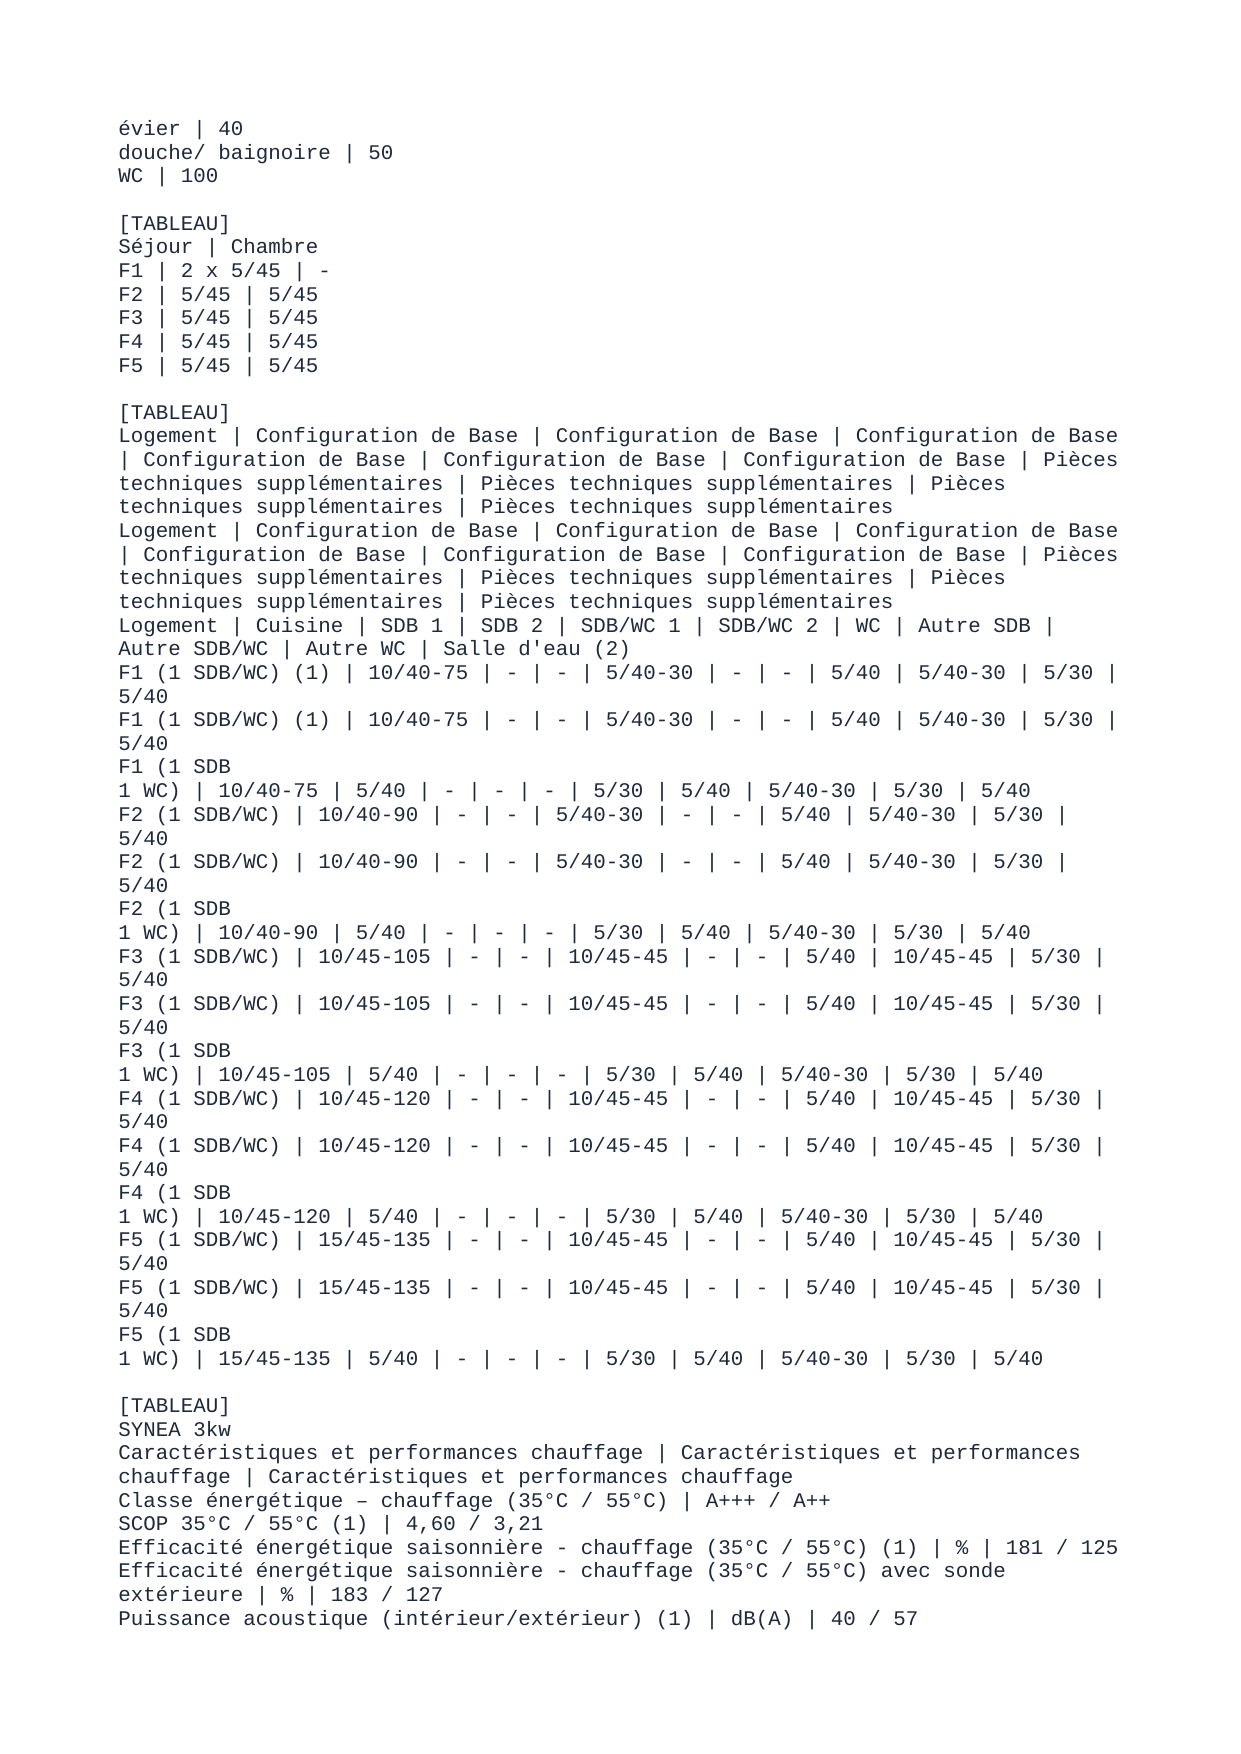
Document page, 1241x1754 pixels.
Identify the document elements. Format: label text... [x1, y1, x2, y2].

text Caractéristiques et performances chauffage | Caractéristiques et performances chauffage | Caractéristiques et performances chauffage [118, 1442, 1122, 1489]
text F4 (1 SDB/WC) | 10/45-120 | - | - | 10/45-45 | - | - | 5/40 | 10/45-45 | 5/30 | 5/40 [118, 1135, 1122, 1182]
text Logement | Cuisine | SDB 1 | SDB 2 | SDB/WC 1 | SDB/WC 2 | WC | Autre SDB | Autre SDB/WC | Autre WC | Salle d'eau (2) [118, 615, 1122, 662]
text 1 WC) | 10/40-75 | 5/40 | - | - | - | 5/30 | 5/40 | 5/40-30 | 5/30 | 5/40 [118, 780, 1122, 804]
text SYNEA 3kw [118, 1419, 1122, 1442]
text F2 (1 SDB/WC) | 10/40-90 | - | - | 5/40-30 | - | - | 5/40 | 5/40-30 | 5/30 | 5/40 [118, 851, 1122, 898]
text F2 (1 SDB/WC) | 10/40-90 | - | - | 5/40-30 | - | - | 5/40 | 5/40-30 | 5/30 | 5/40 [118, 804, 1122, 851]
text F5 | 5/45 | 5/45 [118, 354, 1122, 378]
text [TABLEAU] [118, 402, 1122, 426]
text F4 (1 SDB/WC) | 10/45-120 | - | - | 10/45-45 | - | - | 5/40 | 10/45-45 | 5/30 | 5/40 [118, 1088, 1122, 1135]
text 1 WC) | 10/40-90 | 5/40 | - | - | - | 5/30 | 5/40 | 5/40-30 | 5/30 | 5/40 [118, 922, 1122, 946]
text F1 (1 SDB [118, 757, 1122, 780]
text évier | 40 [118, 118, 1122, 142]
text Logement | Configuration de Base | Configuration de Base | Configuration de Base | Configuration de Base | Configuration de Base | Configuration de Base | Pièces techniques supplémentaires | Pièces techniques supplémentaires | Pièces techniques supplémentaires | Pièces techniques supplémentaires [118, 520, 1122, 615]
text Logement | Configuration de Base | Configuration de Base | Configuration de Base | Configuration de Base | Configuration de Base | Configuration de Base | Pièces techniques supplémentaires | Pièces techniques supplémentaires | Pièces techniques supplémentaires | Pièces techniques supplémentaires [118, 426, 1122, 520]
text F3 | 5/45 | 5/45 [118, 307, 1122, 331]
text F5 (1 SDB [118, 1324, 1122, 1348]
text F3 (1 SDB/WC) | 10/45-105 | - | - | 10/45-45 | - | - | 5/40 | 10/45-45 | 5/30 | 5/40 [118, 993, 1122, 1040]
text F4 (1 SDB [118, 1182, 1122, 1206]
text Efficacité énergétique saisonnière - chauffage (35°C / 55°C) avec sonde extérieure | % | 183 / 127 [118, 1561, 1122, 1608]
text F4 | 5/45 | 5/45 [118, 331, 1122, 354]
text F5 (1 SDB/WC) | 15/45-135 | - | - | 10/45-45 | - | - | 5/40 | 10/45-45 | 5/30 | 5/40 [118, 1277, 1122, 1324]
text Classe énergétique – chauffage (35°C / 55°C) | A+++ / A++ [118, 1489, 1122, 1513]
text F5 (1 SDB/WC) | 15/45-135 | - | - | 10/45-45 | - | - | 5/40 | 10/45-45 | 5/30 | 5/40 [118, 1229, 1122, 1277]
text F2 (1 SDB [118, 898, 1122, 922]
text 1 WC) | 10/45-120 | 5/40 | - | - | - | 5/30 | 5/40 | 5/40-30 | 5/30 | 5/40 [118, 1206, 1122, 1229]
text WC | 100 [118, 165, 1122, 189]
text [TABLEAU] [118, 213, 1122, 236]
text [TABLEAU] [118, 1395, 1122, 1419]
text 1 WC) | 10/45-105 | 5/40 | - | - | - | 5/30 | 5/40 | 5/40-30 | 5/30 | 5/40 [118, 1064, 1122, 1088]
text SCOP 35°C / 55°C (1) | 4,60 / 3,21 [118, 1513, 1122, 1537]
text douche/ baignoire | 50 [118, 142, 1122, 165]
text Séjour | Chambre [118, 236, 1122, 260]
text F1 | 2 x 5/45 | - [118, 260, 1122, 284]
text F1 (1 SDB/WC) (1) | 10/40-75 | - | - | 5/40-30 | - | - | 5/40 | 5/40-30 | 5/30 | 5/40 [118, 662, 1122, 709]
text F2 | 5/45 | 5/45 [118, 284, 1122, 307]
text F3 (1 SDB/WC) | 10/45-105 | - | - | 10/45-45 | - | - | 5/40 | 10/45-45 | 5/30 | 5/40 [118, 946, 1122, 993]
text F1 (1 SDB/WC) (1) | 10/40-75 | - | - | 5/40-30 | - | - | 5/40 | 5/40-30 | 5/30 | 5/40 [118, 709, 1122, 757]
text Puissance acoustique (intérieur/extérieur) (1) | dB(A) | 40 / 57 [118, 1608, 1122, 1631]
text 1 WC) | 15/45-135 | 5/40 | - | - | - | 5/30 | 5/40 | 5/40-30 | 5/30 | 5/40 [118, 1348, 1122, 1371]
text F3 (1 SDB [118, 1040, 1122, 1064]
text Efficacité énergétique saisonnière - chauffage (35°C / 55°C) (1) | % | 181 / 125 [118, 1537, 1122, 1561]
